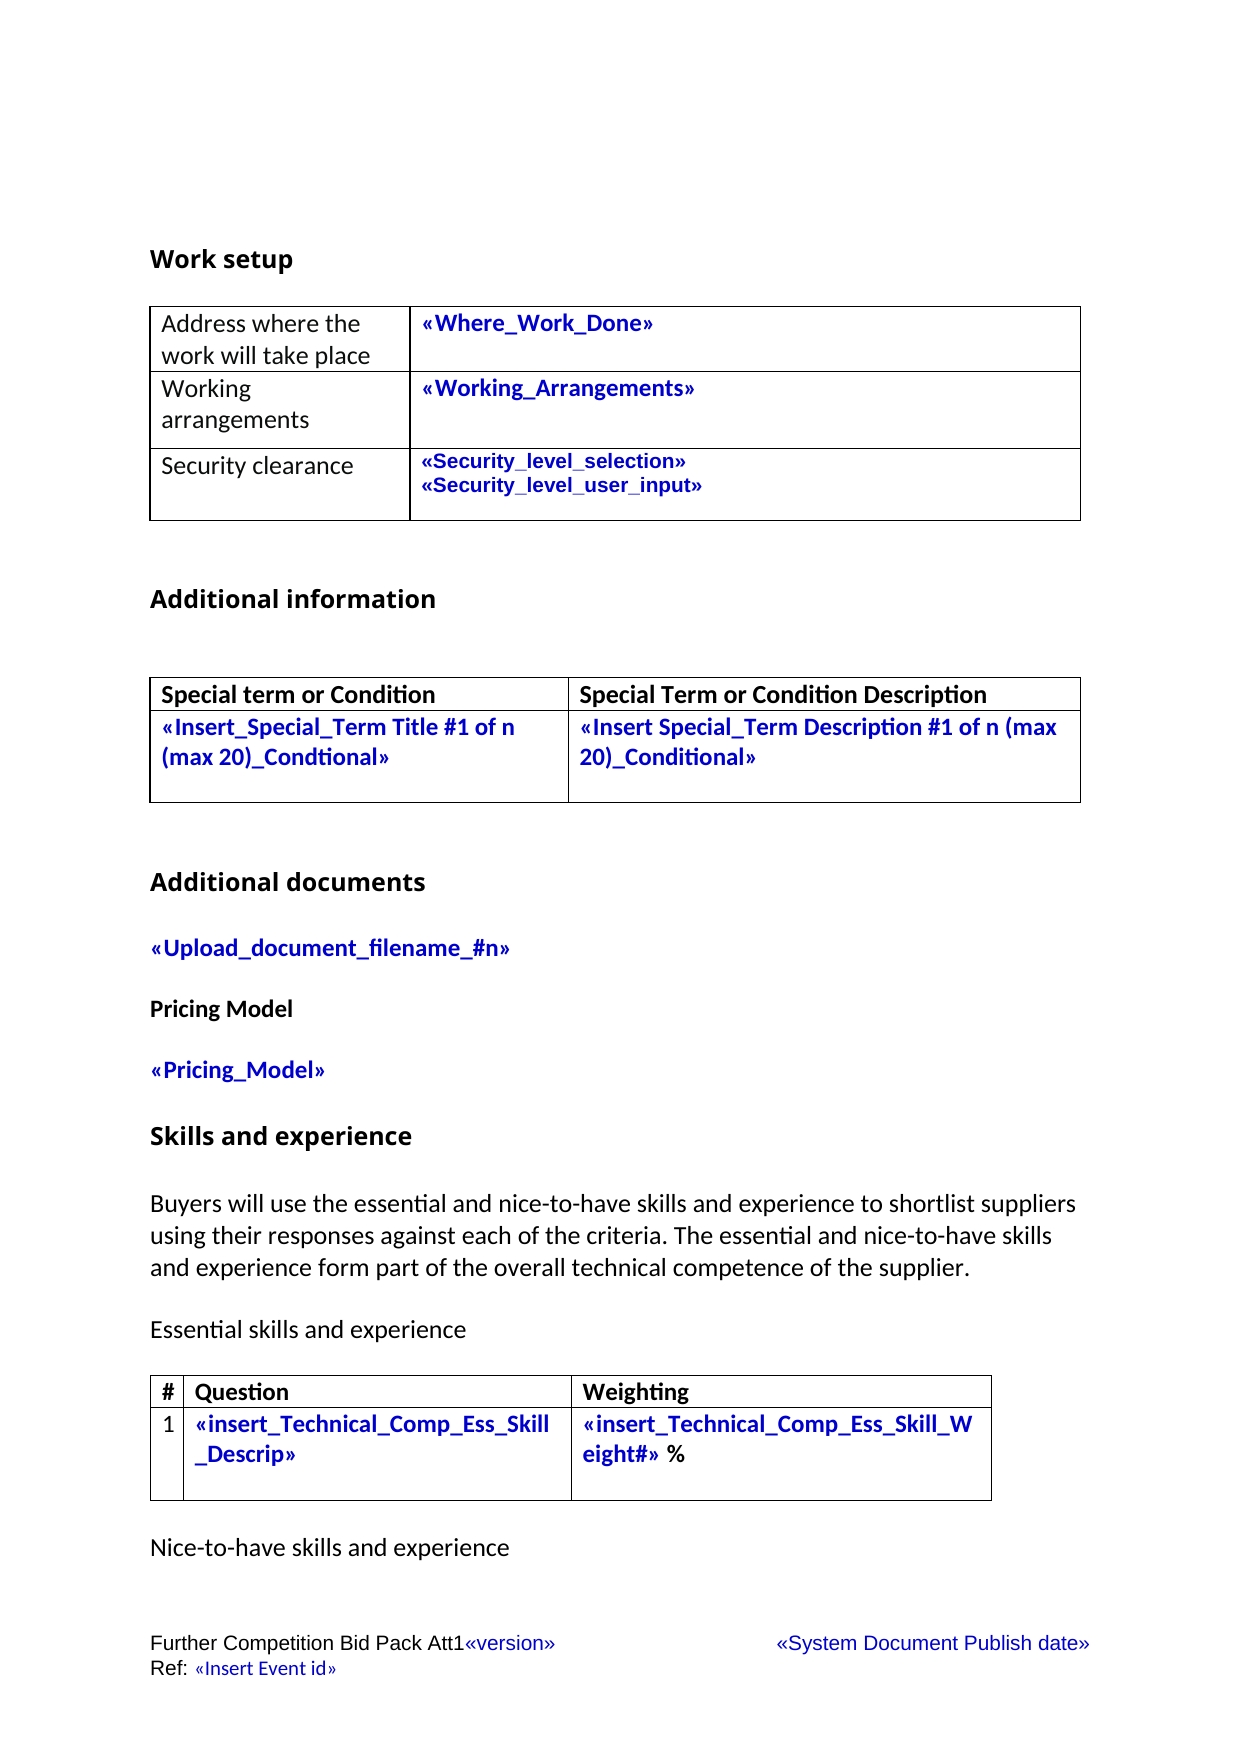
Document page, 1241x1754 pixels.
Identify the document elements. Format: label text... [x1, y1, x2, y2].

table_cell 1 [151, 1408, 183, 1499]
table_header Special term or Condition [151, 678, 568, 709]
text Pricing Model [150, 993, 1090, 1024]
text «Upload_document_filename_#n» [150, 932, 1090, 963]
text «Pricing_Model» [150, 1054, 1090, 1085]
table_header Weighting [572, 1376, 991, 1407]
text Buyers will use the essential and nice-to-have skills and experience to shortlist suppliers using their responses against each of the criteria. The essential and nice-to-have skills and experience form part of the overall technical competence of the supplier. [150, 1187, 1090, 1282]
table_cell «insert_Technical_Comp_Ess_Skill_Weight#» % [572, 1408, 991, 1499]
text Skills and experience [150, 1119, 1090, 1153]
text Additional documents [150, 864, 1090, 898]
text Nice-to-have skills and experience [150, 1531, 1090, 1563]
table_cell Security clearance [151, 449, 409, 519]
table_cell «Insert_Special_Term Title #1 of n (max 20)_Condtional» [151, 711, 568, 802]
table_header Question [184, 1376, 571, 1407]
text Additional information [150, 582, 1090, 616]
text Work setup [150, 242, 1090, 276]
table_header «Where_Work_Done» [411, 307, 1080, 371]
table_cell «Working_Arrangements» [411, 372, 1080, 448]
table_cell «insert_Technical_Comp_Ess_Skill_Descrip» [184, 1408, 571, 1499]
text Essential skills and experience [150, 1313, 1090, 1345]
table_cell «Insert Special_Term Description #1 of n (max 20)_Conditional» [569, 711, 1080, 802]
table_header Address where the work will take place [151, 307, 409, 371]
table_cell Working arrangements [151, 372, 409, 448]
table_header Special Term or Condition Description [569, 678, 1080, 709]
table_cell «Security_level_selection» «Security_level_user_input» [411, 449, 1080, 519]
table_header # [151, 1376, 183, 1407]
